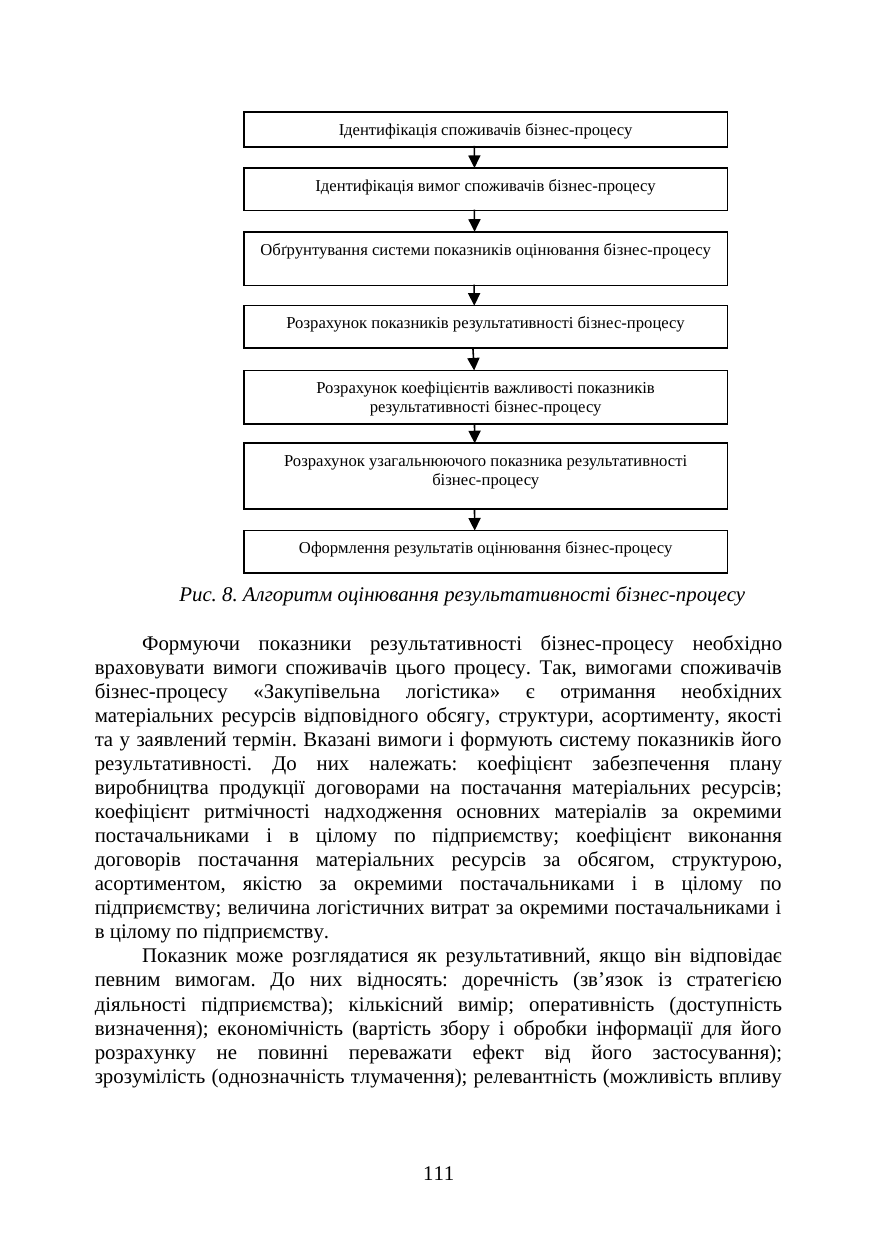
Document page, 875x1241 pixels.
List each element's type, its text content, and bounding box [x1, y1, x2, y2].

list Показник може розглядатися як результативний, якщо він відповідає певним вимогам. До них відносять: доречність (зв’язок із стратегією діяльності підприємства); кількісний вимір; оперативність (доступність визначення); економічність (вартість збору і обробки інформації для його розрахунку не повинні переважати ефект від його застосування); зрозумілість (однозначність тлумачення); релевантність (можливість впливу [94, 943, 782, 1088]
text Рис. 8. Алгоритм оцінювання результативності бізнес-процесу [94, 582, 782, 606]
text Формуючи показники результативності бізнес-процесу необхідно враховувати вимоги споживачів цього процесу. Так, вимогами споживачів бізнес-процесу «Закупівельна логістика» є отримання необхідних матеріальних ресурсів відповідного обсягу, структури, асортименту, якості та у заявлений термін. Вказані вимоги і формують систему показників його результативності. До них належать: коефіцієнт забезпечення плану виробництва продукції договорами на постачання матеріальних ресурсів; коефіцієнт ритмічності надходження основних матеріалів за окремими постачальниками і в цілому по підприємству; коефіцієнт виконання договорів постачання матеріальних ресурсів за обсягом, структурою, асортиментом, якістю за окремими постачальниками і в цілому по підприємству; величина логістичних витрат за окремими постачальниками і в цілому по підприємству. [94, 631, 782, 943]
